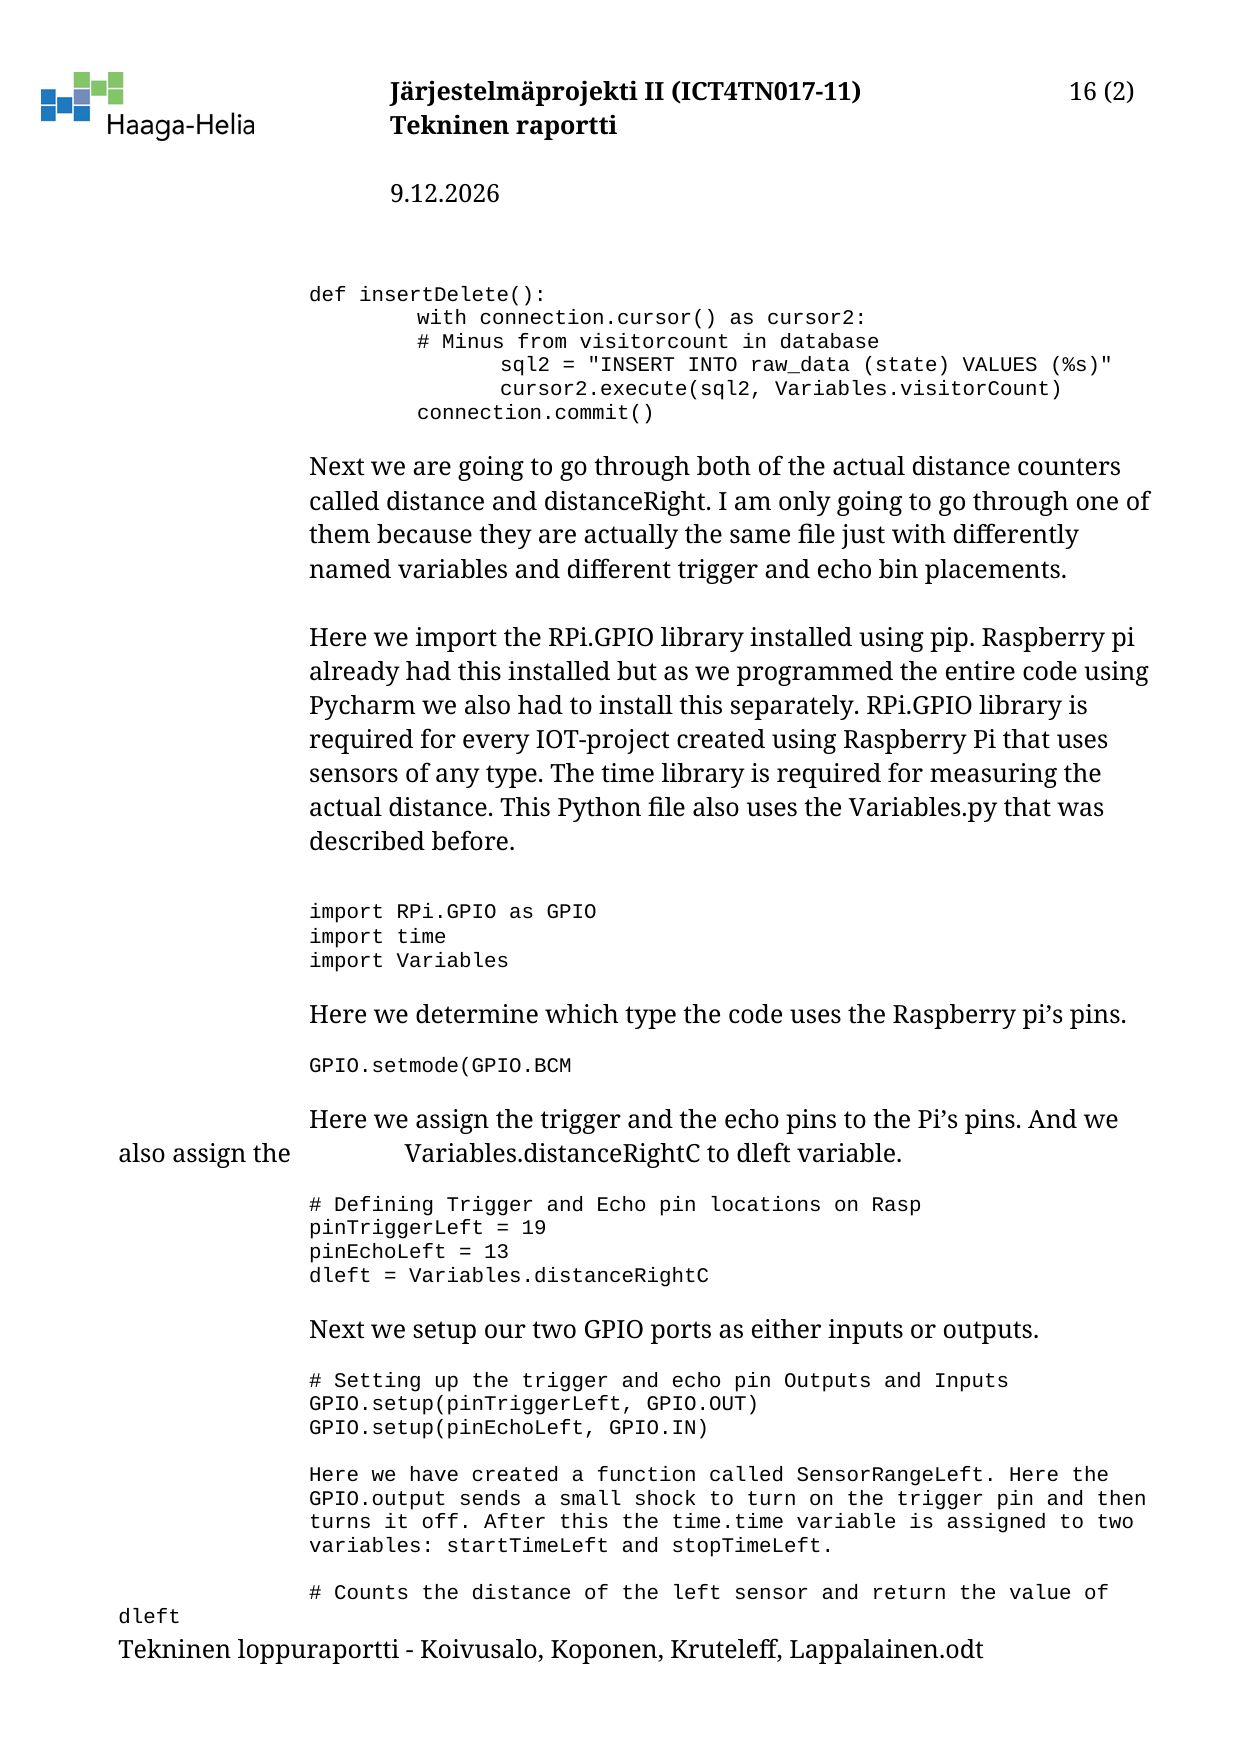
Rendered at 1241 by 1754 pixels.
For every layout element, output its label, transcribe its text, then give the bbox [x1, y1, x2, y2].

text def insertDelete(): [118, 283, 1152, 307]
text GPIO.setup(pinEchoLeft, GPIO.IN) [118, 1417, 1152, 1441]
text with connection.cursor() as cursor2: [118, 307, 1152, 331]
text # Minus from visitorcount in database [118, 331, 1152, 354]
text cursor2.execute(sql2, Variables.visitorCount) [118, 378, 1152, 402]
text pinEchoLeft = 13 [118, 1241, 1152, 1264]
text connection.commit() [118, 402, 1152, 425]
text GPIO.setmode(GPIO.BCM [118, 1054, 1152, 1078]
text import Variables [118, 949, 1152, 973]
text dleft = Variables.distanceRightC [118, 1264, 1152, 1288]
text Here we assign the trigger and the echo pins to the Pi’s pins. And we also assign the Variables.distanceRightC to dleft variable. [118, 1102, 1152, 1170]
text import time [118, 926, 1152, 949]
text Here we determine which type the code uses the Raspberry pi’s pins. [118, 997, 1152, 1031]
text Here we have created a function called SensorRangeLeft. Here the GPIO.output sends a small shock to turn on the trigger pin and then turns it off. After this the time.time variable is assigned to two variables: startTimeLeft and stopTimeLeft. [118, 1464, 1152, 1559]
text sql2 = "INSERT INTO raw_data (state) VALUES (%s)" [118, 354, 1152, 378]
text # Defining Trigger and Echo pin locations on Rasp [118, 1194, 1152, 1217]
text # Setting up the trigger and echo pin Outputs and Inputs [118, 1369, 1152, 1393]
text import RPi.GPIO as GPIO [118, 892, 1152, 926]
text pinTriggerLeft = 19 [118, 1217, 1152, 1241]
text GPIO.setup(pinTriggerLeft, GPIO.OUT) [118, 1393, 1152, 1417]
text # Counts the distance of the left sensor and return the value of dleft [118, 1582, 1152, 1630]
text Next we are going to go through both of the actual distance counters called distance and distanceRight. I am only going to go through one of them because they are actually the same file just with differently named variables and different trigger and echo bin placements. Here we import the RPi.GPIO library installed using pip. Raspberry pi already had this installed but as we programmed the entire code using Pycharm we also had to install this separately. RPi.GPIO library is required for every IOT-project created using Raspberry Pi that uses sensors of any type. The time library is required for measuring the actual distance. This Python file also uses the Variables.py that was described before. [118, 449, 1152, 858]
text Next we setup our two GPIO ports as either inputs or outputs. [118, 1312, 1152, 1346]
